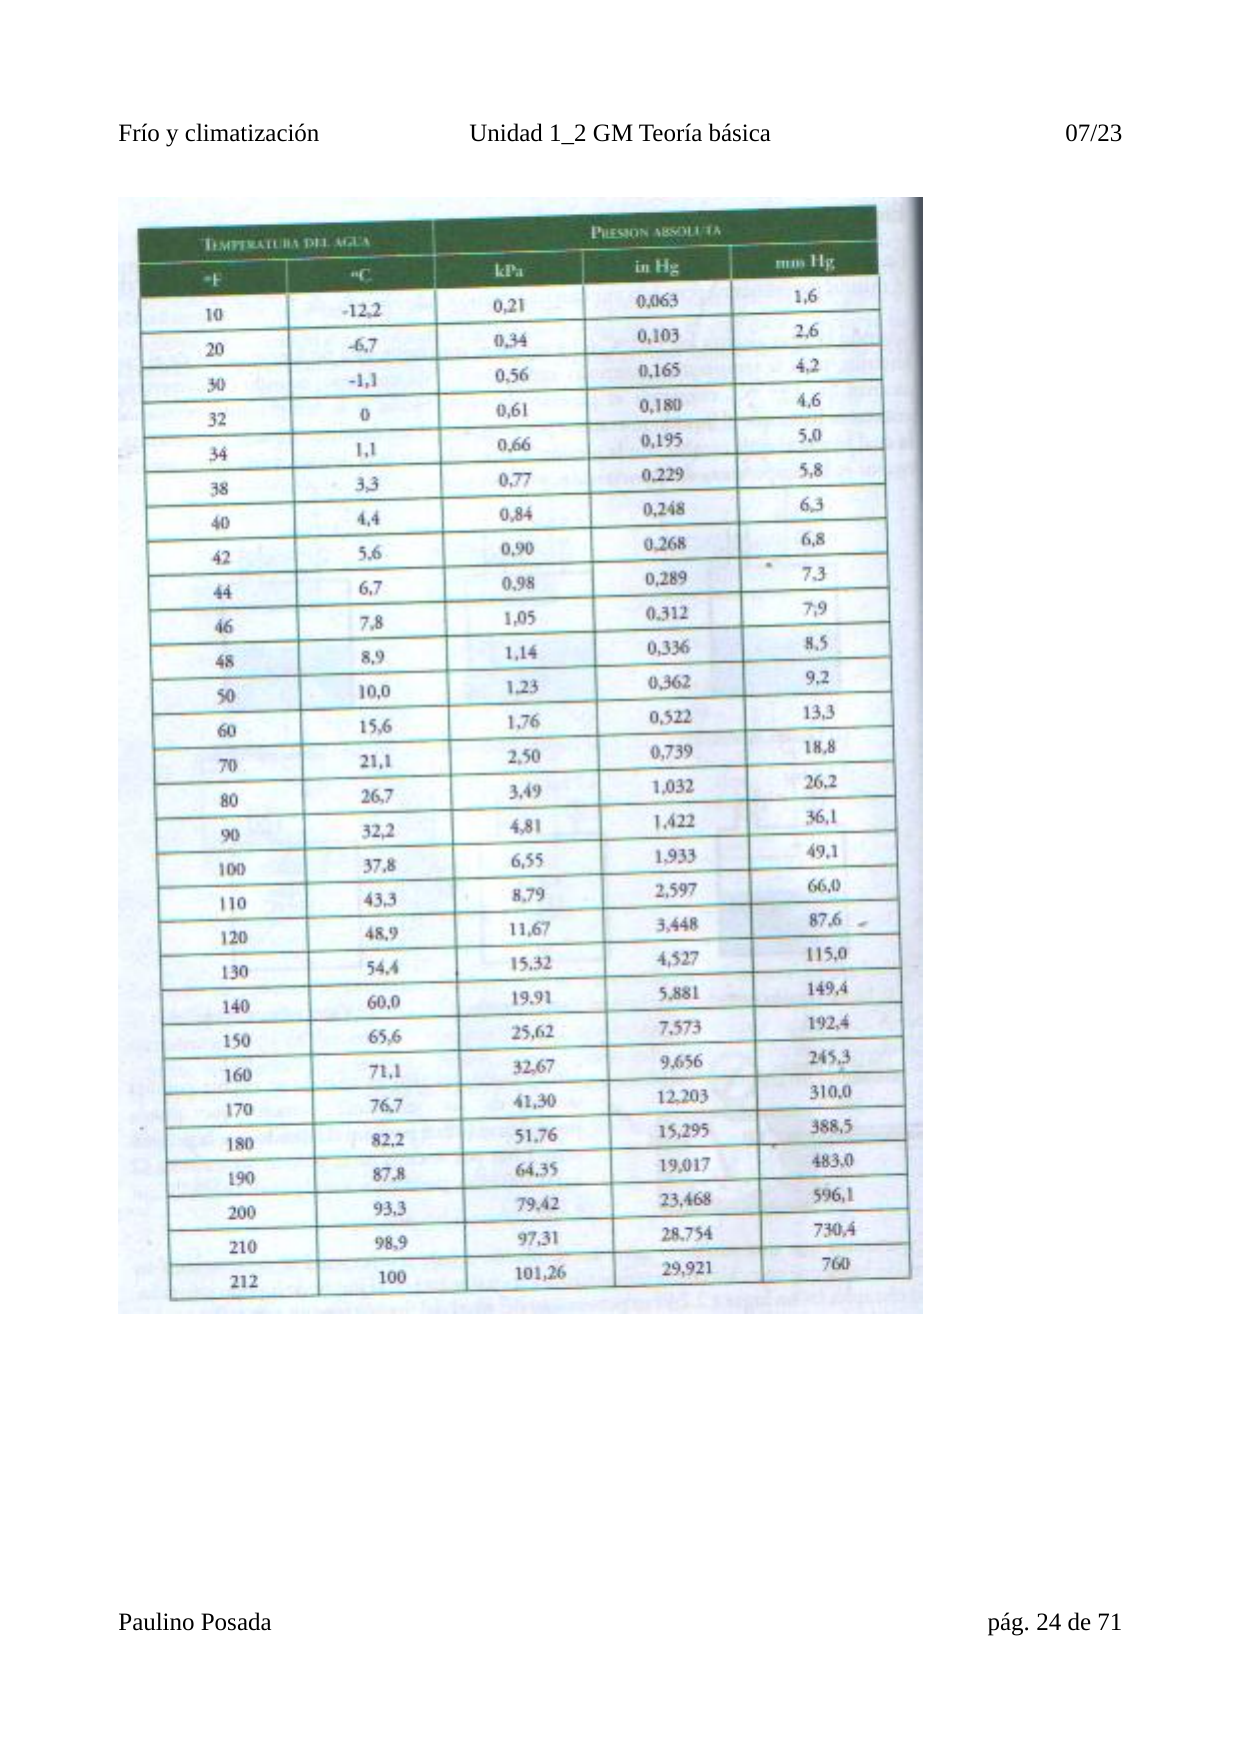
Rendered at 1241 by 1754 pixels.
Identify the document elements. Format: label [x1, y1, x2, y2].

picture [118, 197, 923, 1314]
